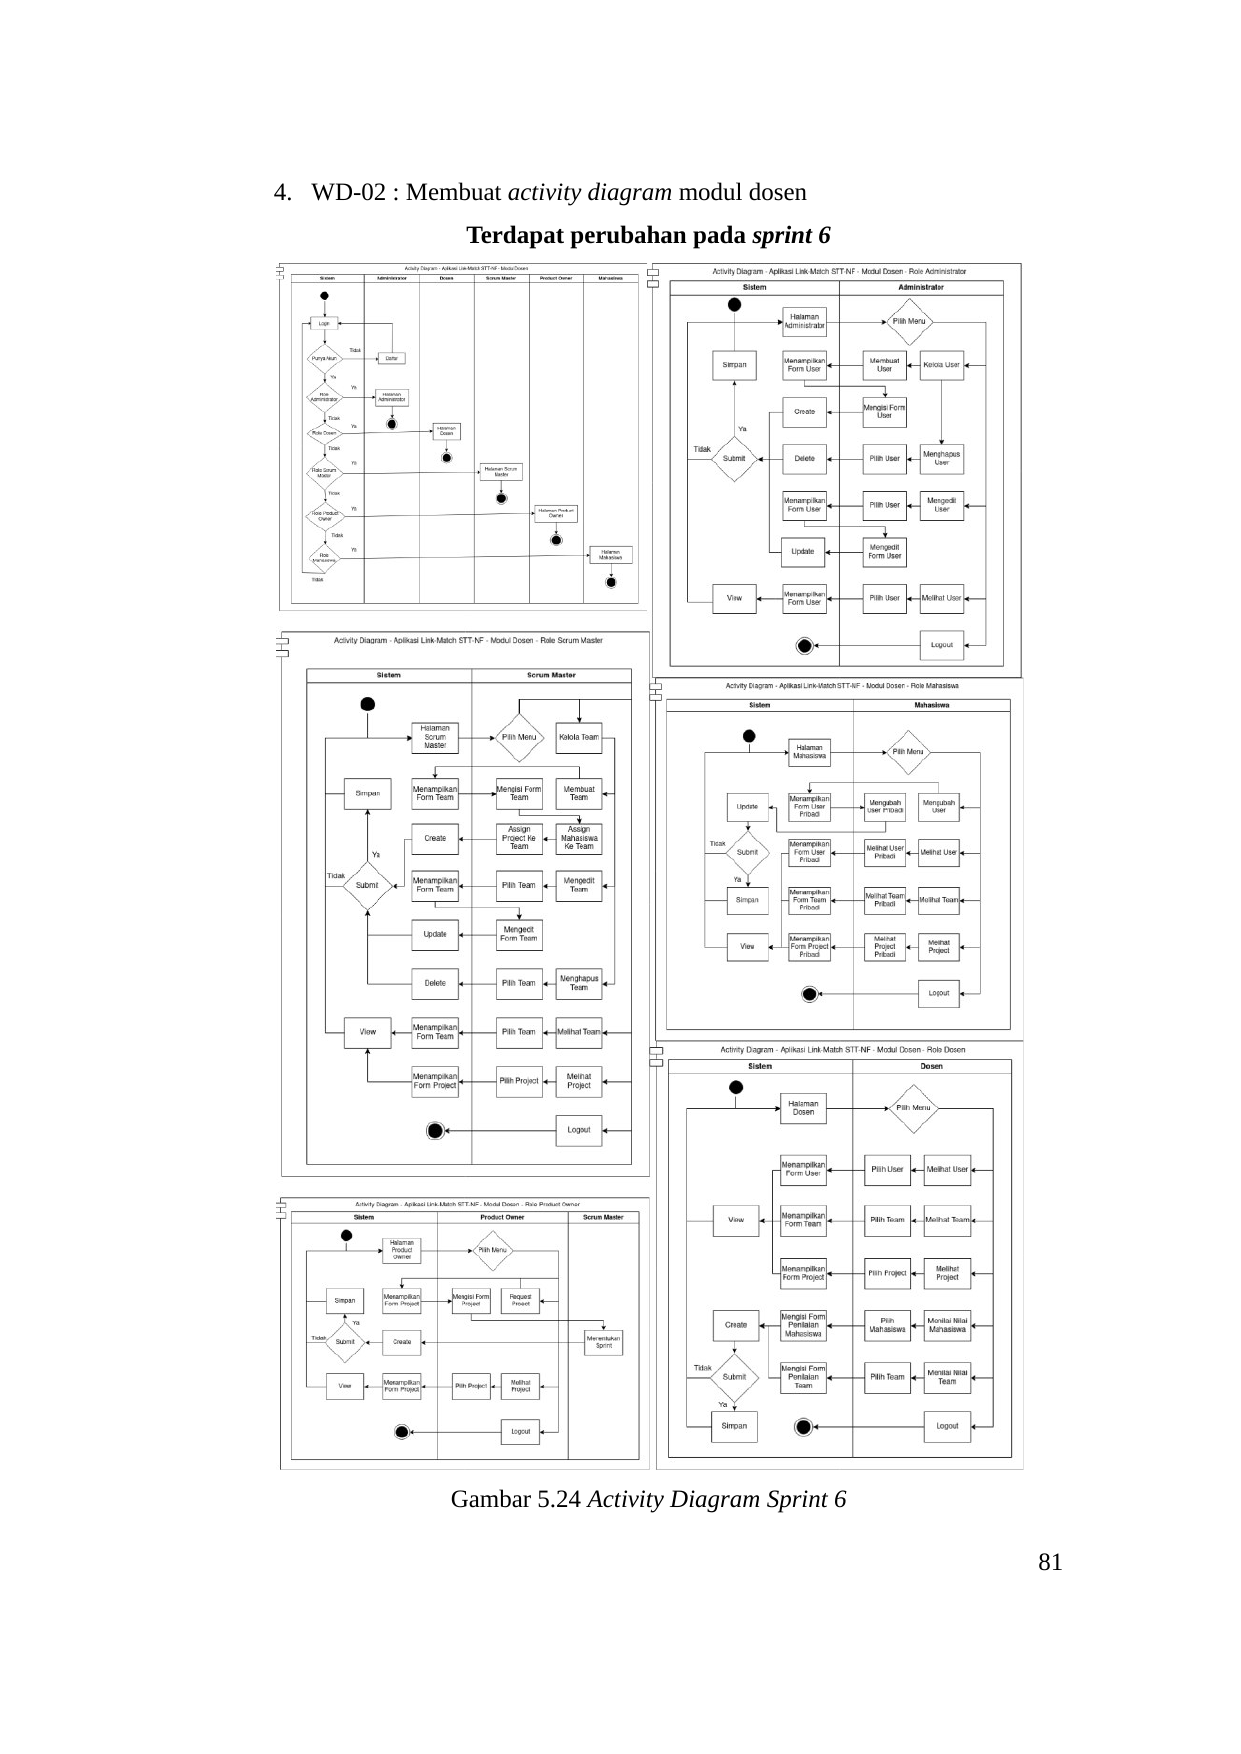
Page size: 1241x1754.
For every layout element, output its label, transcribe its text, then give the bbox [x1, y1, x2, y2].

picture [276, 263, 1024, 1470]
text Gambar 5.24 Activity Diagram Sprint 6 [236, 1484, 1063, 1513]
text Terdapat perubahan pada sprint 6 [236, 220, 1063, 249]
list WD-02 : Membuat activity diagram modul dosen [274, 177, 1063, 206]
